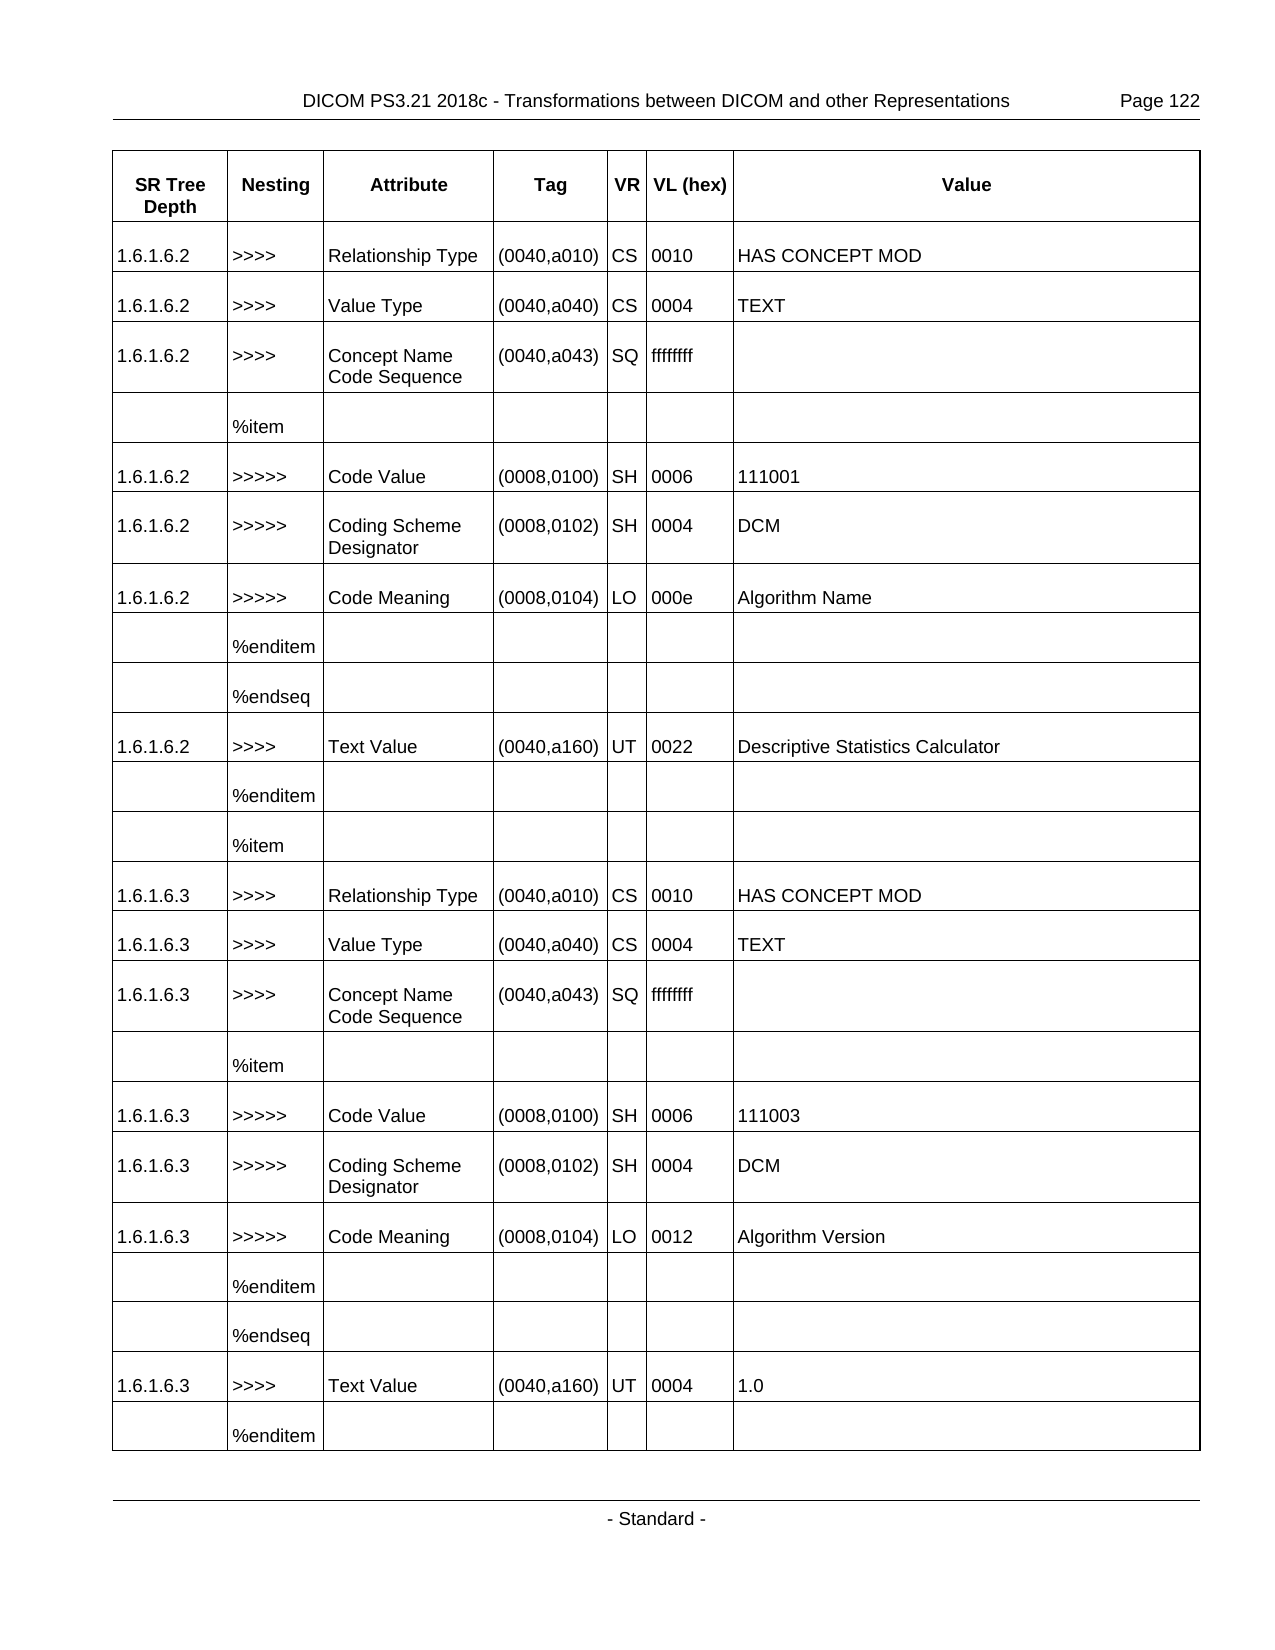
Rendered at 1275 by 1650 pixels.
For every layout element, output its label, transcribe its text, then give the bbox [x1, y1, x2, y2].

table_cell %item [228, 1032, 323, 1081]
table_cell 0004 [647, 492, 733, 562]
table_cell (0008,0102) [494, 492, 607, 562]
table_cell [734, 1253, 1199, 1301]
table_cell [608, 1032, 646, 1081]
table_cell CS [608, 272, 646, 321]
table_cell Code Meaning [324, 564, 493, 612]
table_cell (0040,a040) [494, 272, 607, 321]
table_cell [608, 1253, 646, 1301]
table_cell Text Value [324, 1352, 493, 1401]
table_cell 0004 [647, 1352, 733, 1401]
table_cell [734, 812, 1199, 861]
table_cell [324, 393, 493, 442]
table_cell [324, 812, 493, 861]
table_cell Algorithm Name [734, 564, 1199, 612]
table_cell [494, 812, 607, 861]
table_cell [608, 663, 646, 712]
table_cell 1.6.1.6.3 [113, 1132, 227, 1202]
table_cell [494, 1302, 607, 1351]
table_cell %item [228, 812, 323, 861]
table_header Tag [494, 151, 607, 221]
table_cell [734, 1302, 1199, 1351]
table_cell [608, 1302, 646, 1351]
table_cell %endseq [228, 663, 323, 712]
table_cell HAS CONCEPT MOD [734, 222, 1199, 271]
table_cell (0040,a043) [494, 961, 607, 1031]
table_cell [608, 613, 646, 662]
table_cell LO [608, 564, 646, 612]
table_cell 0012 [647, 1203, 733, 1252]
table_cell [608, 393, 646, 442]
table_cell [113, 613, 227, 662]
table_cell [647, 812, 733, 861]
table_cell 0010 [647, 222, 733, 271]
table_cell 1.6.1.6.2 [113, 713, 227, 761]
table_cell [324, 613, 493, 662]
table_cell [647, 1032, 733, 1081]
table_cell [494, 1402, 607, 1450]
table_cell TEXT [734, 911, 1199, 960]
table_cell 0004 [647, 272, 733, 321]
table_cell (0040,a160) [494, 713, 607, 761]
table_cell 000e [647, 564, 733, 612]
table_cell [647, 1402, 733, 1450]
table_cell >>>>> [228, 492, 323, 562]
table_cell [647, 393, 733, 442]
table_header VL (hex) [647, 151, 733, 221]
table_cell SH [608, 1082, 646, 1131]
table_cell Algorithm Version [734, 1203, 1199, 1252]
table_cell >>>>> [228, 1082, 323, 1131]
table_cell LO [608, 1203, 646, 1252]
table_cell 1.6.1.6.3 [113, 911, 227, 960]
table_cell 0022 [647, 713, 733, 761]
table_cell [324, 663, 493, 712]
table_cell [647, 1253, 733, 1301]
table_cell 0004 [647, 911, 733, 960]
table_cell Code Value [324, 443, 493, 491]
table_cell SQ [608, 322, 646, 392]
table_cell [734, 322, 1199, 392]
table_cell [647, 663, 733, 712]
table_cell Descriptive Statistics Calculator [734, 713, 1199, 761]
table_cell [494, 1253, 607, 1301]
table_cell (0040,a010) [494, 222, 607, 271]
table_cell [324, 762, 493, 811]
table_cell SH [608, 443, 646, 491]
table_cell [647, 762, 733, 811]
table_cell [608, 812, 646, 861]
table_cell >>>> [228, 911, 323, 960]
table_cell %item [228, 393, 323, 442]
table_cell 1.6.1.6.3 [113, 1203, 227, 1252]
table_cell [734, 663, 1199, 712]
table_cell 1.6.1.6.2 [113, 564, 227, 612]
table_cell UT [608, 1352, 646, 1401]
table_cell [324, 1302, 493, 1351]
table_cell (0008,0104) [494, 564, 607, 612]
table_cell CS [608, 862, 646, 910]
table_cell (0040,a040) [494, 911, 607, 960]
table_cell Relationship Type [324, 862, 493, 910]
table_cell 1.6.1.6.3 [113, 1352, 227, 1401]
table_cell [113, 762, 227, 811]
table_cell [494, 393, 607, 442]
table_cell Value Type [324, 911, 493, 960]
table_header Attribute [324, 151, 493, 221]
table_cell 1.6.1.6.3 [113, 961, 227, 1031]
table_cell DCM [734, 492, 1199, 562]
table_cell [494, 762, 607, 811]
table_cell [324, 1032, 493, 1081]
table_cell 111003 [734, 1082, 1199, 1131]
table_cell Code Value [324, 1082, 493, 1131]
table_cell SH [608, 1132, 646, 1202]
table_cell [494, 1032, 607, 1081]
table_cell 1.6.1.6.2 [113, 272, 227, 321]
table_cell 1.6.1.6.3 [113, 862, 227, 910]
table_cell 0004 [647, 1132, 733, 1202]
table_cell (0008,0102) [494, 1132, 607, 1202]
table_cell [734, 393, 1199, 442]
table_cell [113, 1302, 227, 1351]
table_cell 1.6.1.6.2 [113, 443, 227, 491]
table_cell 1.0 [734, 1352, 1199, 1401]
table_cell (0040,a043) [494, 322, 607, 392]
table_cell (0008,0100) [494, 443, 607, 491]
table_cell [324, 1402, 493, 1450]
table_cell DCM [734, 1132, 1199, 1202]
table_cell Concept Name Code Sequence [324, 322, 493, 392]
table_cell >>>>> [228, 1203, 323, 1252]
table_cell [113, 1402, 227, 1450]
table_cell [734, 613, 1199, 662]
table_cell >>>>> [228, 564, 323, 612]
table_cell [113, 393, 227, 442]
table_cell %enditem [228, 1402, 323, 1450]
table_cell HAS CONCEPT MOD [734, 862, 1199, 910]
table_cell Concept Name Code Sequence [324, 961, 493, 1031]
table_cell Coding Scheme Designator [324, 1132, 493, 1202]
table_cell %endseq [228, 1302, 323, 1351]
table_cell SQ [608, 961, 646, 1031]
table_cell [494, 663, 607, 712]
table_cell 0006 [647, 443, 733, 491]
table_header SR Tree Depth [113, 151, 227, 221]
table_cell CS [608, 222, 646, 271]
table_cell >>>> [228, 272, 323, 321]
table_cell 1.6.1.6.2 [113, 322, 227, 392]
table_cell [608, 762, 646, 811]
table_cell [113, 1253, 227, 1301]
table_cell 111001 [734, 443, 1199, 491]
table_cell [647, 613, 733, 662]
table_header VR [608, 151, 646, 221]
table_cell [734, 961, 1199, 1031]
table_cell >>>>> [228, 443, 323, 491]
table_cell (0040,a160) [494, 1352, 607, 1401]
table_cell CS [608, 911, 646, 960]
table_cell 0006 [647, 1082, 733, 1131]
table_header Value [734, 151, 1199, 221]
table_cell %enditem [228, 613, 323, 662]
table_cell Coding Scheme Designator [324, 492, 493, 562]
table_cell >>>> [228, 713, 323, 761]
table_cell 1.6.1.6.2 [113, 222, 227, 271]
table_cell (0008,0100) [494, 1082, 607, 1131]
table_cell [608, 1402, 646, 1450]
table_header Nesting [228, 151, 323, 221]
table_cell [113, 812, 227, 861]
table_cell %enditem [228, 1253, 323, 1301]
table_cell ffffffff [647, 322, 733, 392]
table_cell [734, 1402, 1199, 1450]
table_cell >>>> [228, 322, 323, 392]
table_cell ffffffff [647, 961, 733, 1031]
table_cell Code Meaning [324, 1203, 493, 1252]
table_cell [734, 1032, 1199, 1081]
table_cell [113, 663, 227, 712]
table_cell TEXT [734, 272, 1199, 321]
table_cell UT [608, 713, 646, 761]
table_cell >>>> [228, 862, 323, 910]
table_cell [734, 762, 1199, 811]
table_cell Value Type [324, 272, 493, 321]
table_cell 1.6.1.6.3 [113, 1082, 227, 1131]
table_cell [113, 1032, 227, 1081]
table_cell %enditem [228, 762, 323, 811]
table_cell >>>>> [228, 1132, 323, 1202]
table_cell Text Value [324, 713, 493, 761]
table_cell Relationship Type [324, 222, 493, 271]
table_cell 1.6.1.6.2 [113, 492, 227, 562]
table_cell (0040,a010) [494, 862, 607, 910]
table_cell >>>> [228, 1352, 323, 1401]
table_cell SH [608, 492, 646, 562]
table_cell [647, 1302, 733, 1351]
table_cell >>>> [228, 961, 323, 1031]
table_cell [324, 1253, 493, 1301]
table_cell 0010 [647, 862, 733, 910]
table_cell [494, 613, 607, 662]
table_cell (0008,0104) [494, 1203, 607, 1252]
table_cell >>>> [228, 222, 323, 271]
